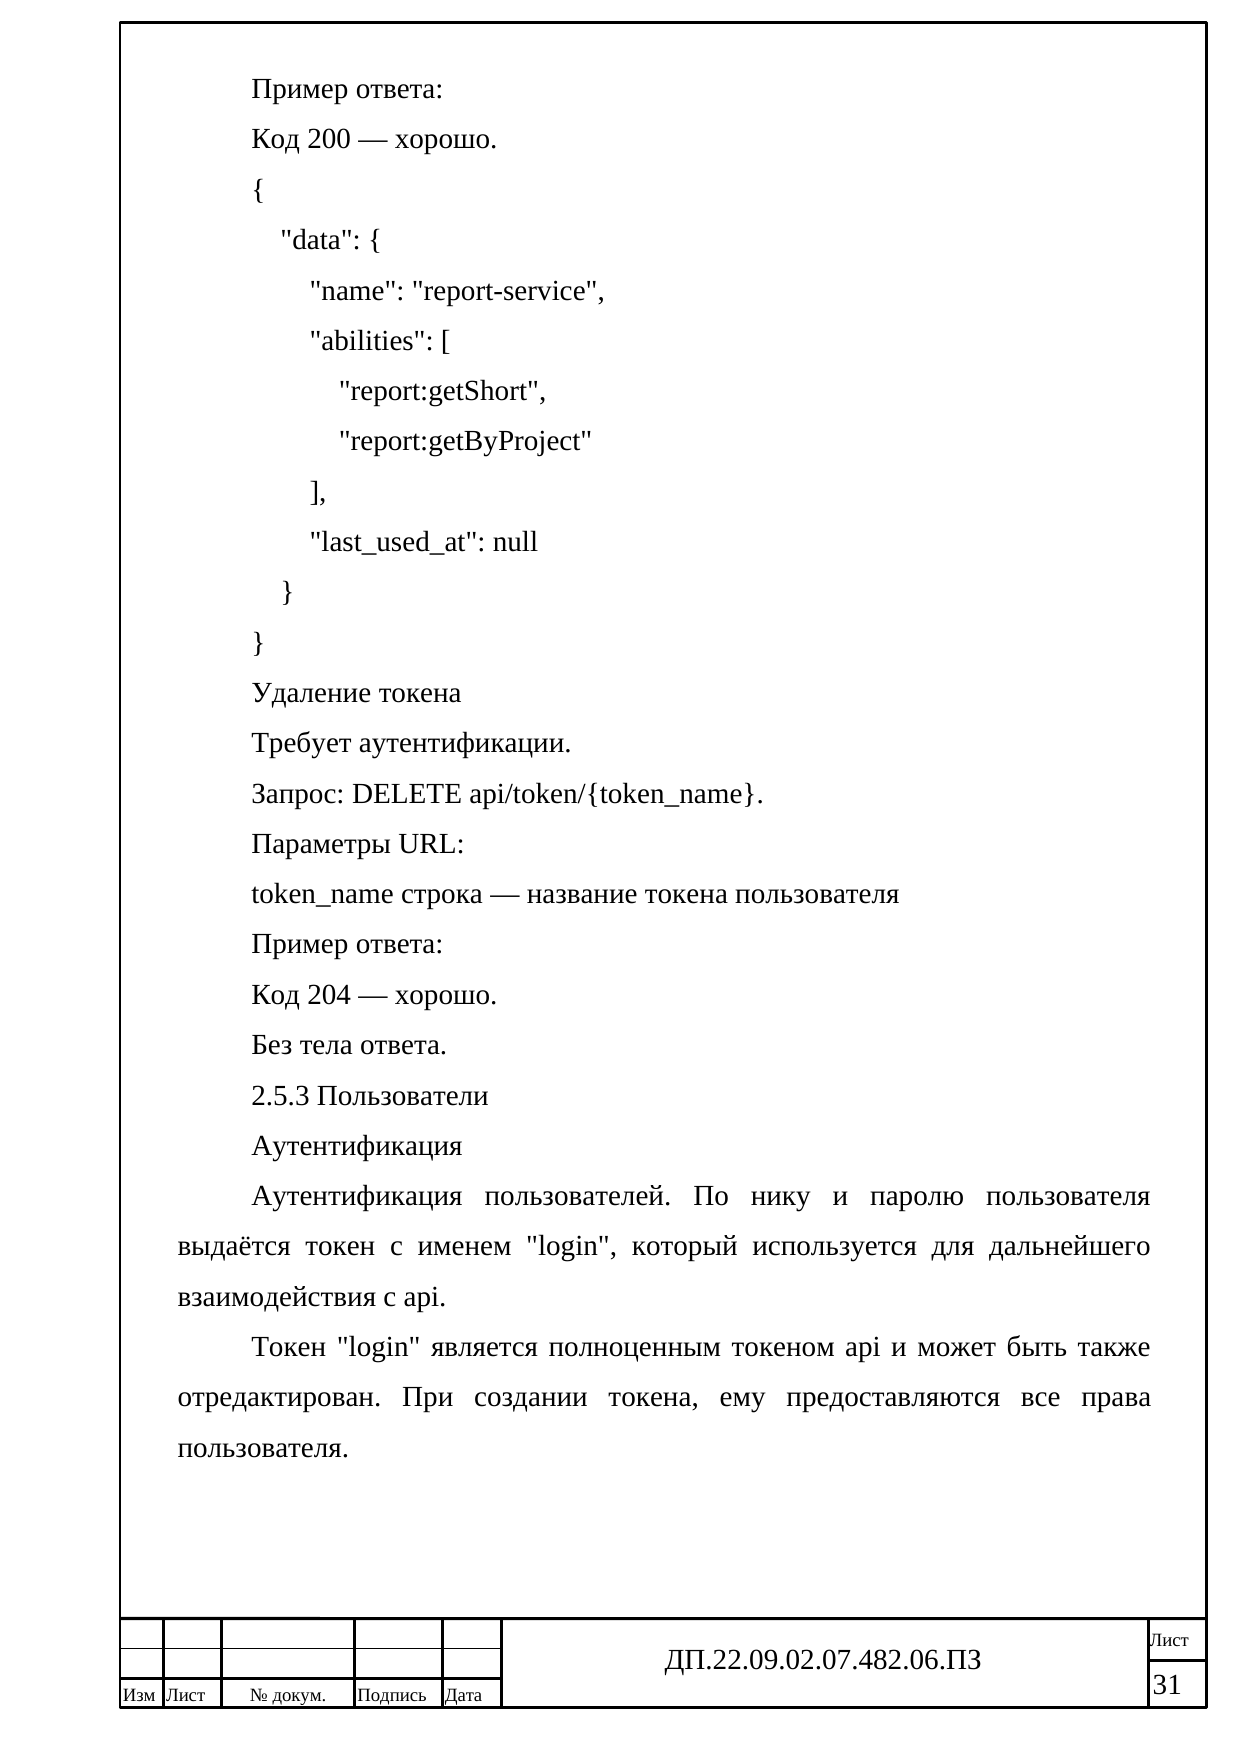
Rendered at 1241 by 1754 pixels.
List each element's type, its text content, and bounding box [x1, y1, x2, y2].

subtitle Аутентификация [251, 1128, 1152, 1161]
text } [177, 625, 1152, 658]
text Запрос: DELETE api/token/{token_name}. [177, 776, 1152, 809]
text "last_used_at": null [177, 524, 1152, 558]
text } [177, 574, 1152, 608]
text Без тела ответа. [177, 1027, 1152, 1061]
subtitle Пользователи [251, 1078, 1152, 1111]
text Код 204 — хорошо. [177, 977, 1152, 1011]
text token_name строка — название токена пользователя [177, 876, 1152, 910]
text { [177, 172, 1152, 206]
text "data": { [177, 222, 1152, 256]
text Токен "login" является полноценным токеном api и может быть также отредактирован. При создании токена, ему предоставляются все права пользователя. [177, 1329, 1152, 1463]
subtitle Удаление токена [251, 675, 1152, 709]
text Код 200 — хорошо. [177, 122, 1152, 155]
text Параметры URL: [177, 826, 1152, 859]
text Пример ответа: [177, 71, 1152, 105]
text Пример ответа: [177, 927, 1152, 960]
text "abilities": [ [177, 323, 1152, 356]
text "name": "report-service", [177, 273, 1152, 306]
text "report:getShort", [177, 373, 1152, 407]
text Требует аутентификации. [177, 725, 1152, 759]
text "report:getByProject" [177, 423, 1152, 457]
text ], [177, 474, 1152, 507]
text Аутентификация пользователей. По нику и паролю пользователя выдаётся токен с именем "login", который используется для дальнейшего взаимодействия с api. [177, 1178, 1152, 1312]
